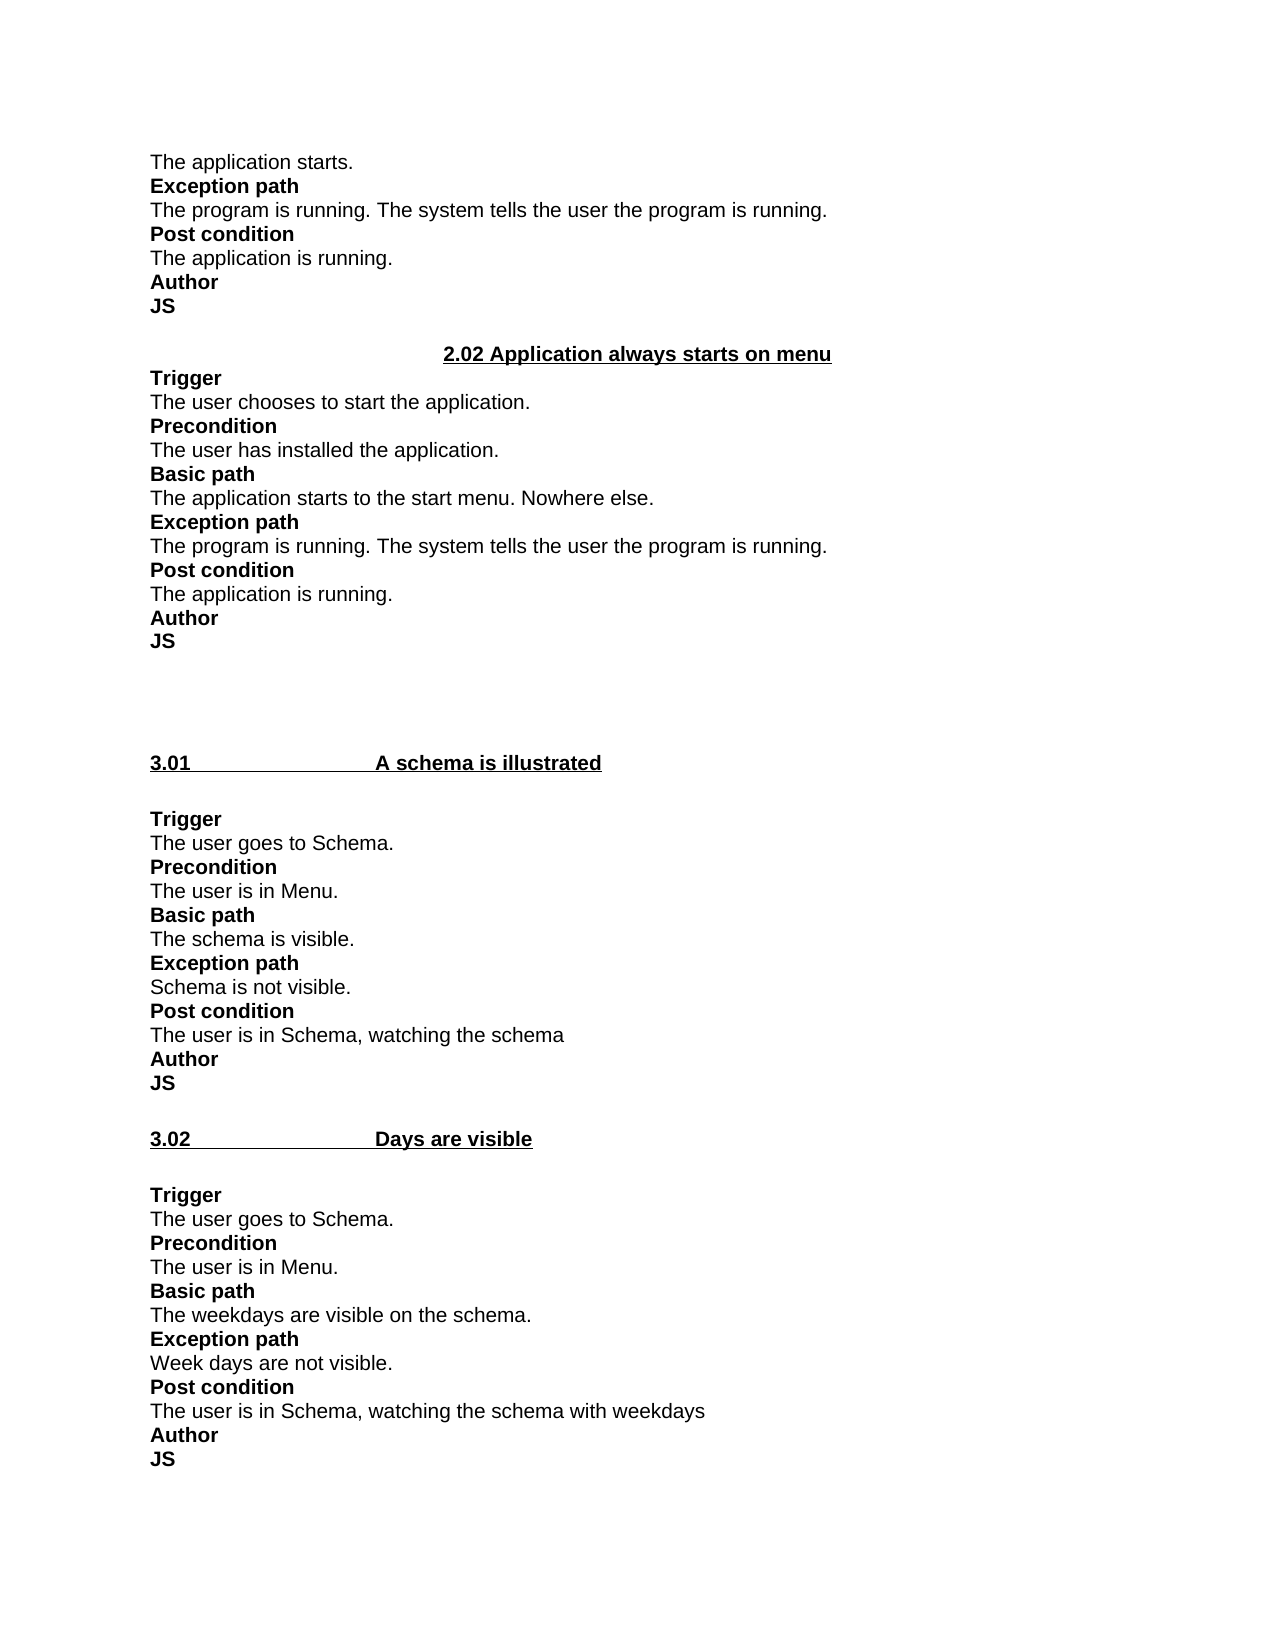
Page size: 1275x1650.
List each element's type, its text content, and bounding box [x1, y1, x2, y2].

text Trigger The user chooses to start the application. Precondition The user has installed the application. Basic path The application starts to the start menu. Nowhere else. Exception path The program is running. The system tells the user the program is running. Post condition The application is running. Author JS 3.01 A schema is illustrated Trigger The user goes to Schema. Precondition The user is in Menu. Basic path The schema is visible. Exception path Schema is not visible. Post condition The user is in Schema, watching the schema Author JS 3.02 Days are visible Trigger The user goes to Schema. Precondition The user is in Menu. Basic path The weekdays are visible on the schema. Exception path Week days are not visible. Post condition The user is in Schema, watching the schema with weekdays Author JS [150, 366, 1125, 1471]
text The application starts. Exception path The program is running. The system tells the user the program is running. Post condition The application is running. Author JS [150, 150, 1125, 342]
text 2.02 Application always starts on menu [150, 342, 1125, 366]
